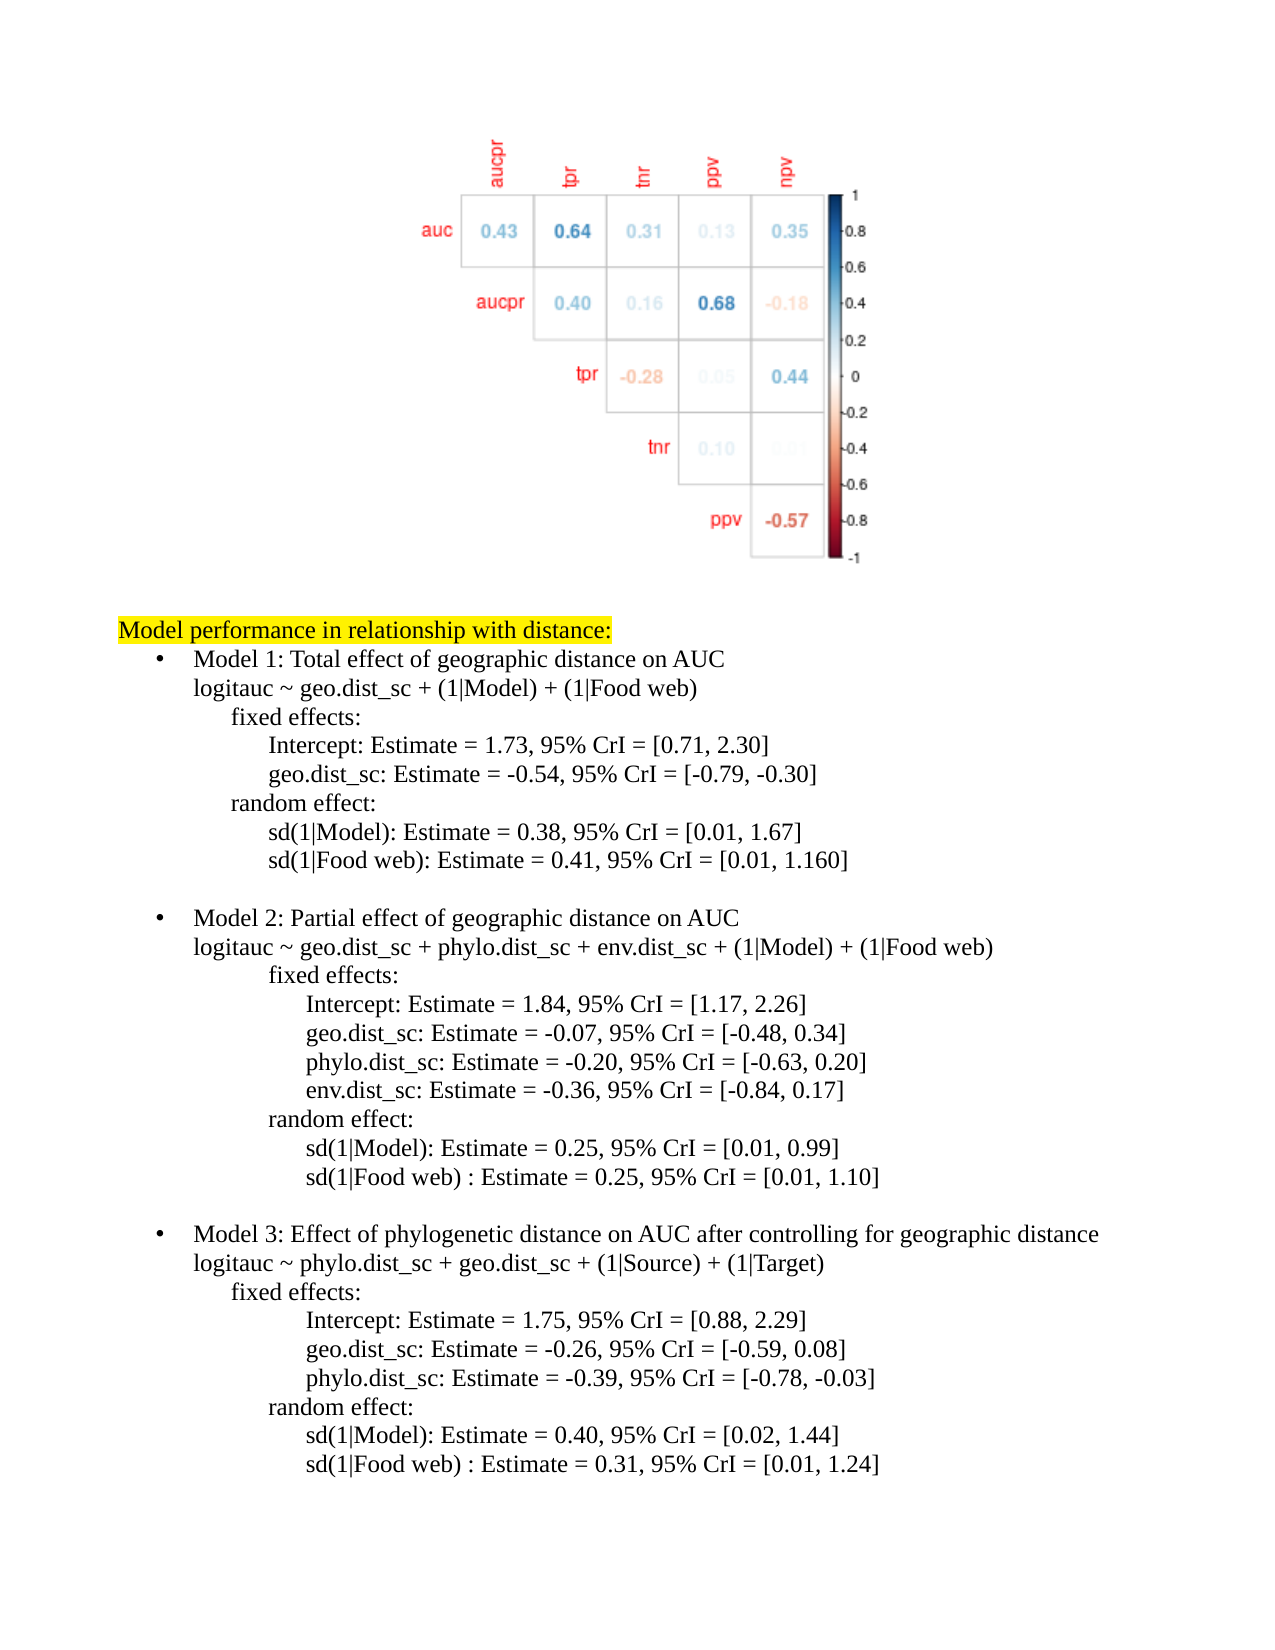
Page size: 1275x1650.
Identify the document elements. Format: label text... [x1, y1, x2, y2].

list geo.dist_sc: Estimate = -0.54, 95% CrI = [-0.79, -0.30] [231, 759, 1157, 788]
list random effect: [231, 1104, 1157, 1133]
list logitauc ~ geo.dist_sc + (1|Model) + (1|Food web) [156, 673, 1157, 702]
text fixed effects: [118, 961, 1157, 989]
list geo.dist_sc: Estimate = -0.26, 95% CrI = [-0.59, 0.08] [268, 1334, 1157, 1363]
list phylo.dist_sc: Estimate = -0.20, 95% CrI = [-0.63, 0.20] [268, 1047, 1157, 1076]
picture [403, 118, 872, 587]
list sd(1|Food web): Estimate = 0.41, 95% CrI = [0.01, 1.160] [231, 846, 1157, 874]
list Intercept: Estimate = 1.73, 95% CrI = [0.71, 2.30] [231, 731, 1157, 759]
list env.dist_sc: Estimate = -0.36, 95% CrI = [-0.84, 0.17] [268, 1076, 1157, 1104]
list geo.dist_sc: Estimate = -0.07, 95% CrI = [-0.48, 0.34] [268, 1018, 1157, 1047]
list sd(1|Food web) : Estimate = 0.31, 95% CrI = [0.01, 1.24] [268, 1449, 1157, 1478]
list phylo.dist_sc: Estimate = -0.39, 95% CrI = [-0.78, -0.03] [268, 1363, 1157, 1392]
list sd(1|Model): Estimate = 0.40, 95% CrI = [0.02, 1.44] [268, 1421, 1157, 1449]
list logitauc ~ geo.dist_sc + phylo.dist_sc + env.dist_sc + (1|Model) + (1|Food web) [156, 932, 1157, 961]
list logitauc ~ phylo.dist_sc + geo.dist_sc + (1|Source) + (1|Target) [156, 1248, 1157, 1277]
list sd(1|Model): Estimate = 0.25, 95% CrI = [0.01, 0.99] [268, 1133, 1157, 1162]
list fixed effects: [193, 1277, 1157, 1306]
list fixed effects: [193, 702, 1157, 731]
list Intercept: Estimate = 1.75, 95% CrI = [0.88, 2.29] [268, 1306, 1157, 1334]
list Model 3: Effect of phylogenetic distance on AUC after controlling for geographic distance [156, 1219, 1157, 1248]
list Model 2: Partial effect of geographic distance on AUC [156, 903, 1157, 932]
list Intercept: Estimate = 1.84, 95% CrI = [1.17, 2.26] [268, 989, 1157, 1018]
list Model 1: Total effect of geographic distance on AUC [156, 644, 1157, 673]
list sd(1|Food web) : Estimate = 0.25, 95% CrI = [0.01, 1.10] [268, 1162, 1157, 1191]
list random effect: [231, 1392, 1157, 1421]
list random effect: [193, 788, 1157, 817]
list sd(1|Model): Estimate = 0.38, 95% CrI = [0.01, 1.67] [231, 817, 1157, 846]
text Model performance in relationship with distance: [118, 616, 1157, 644]
